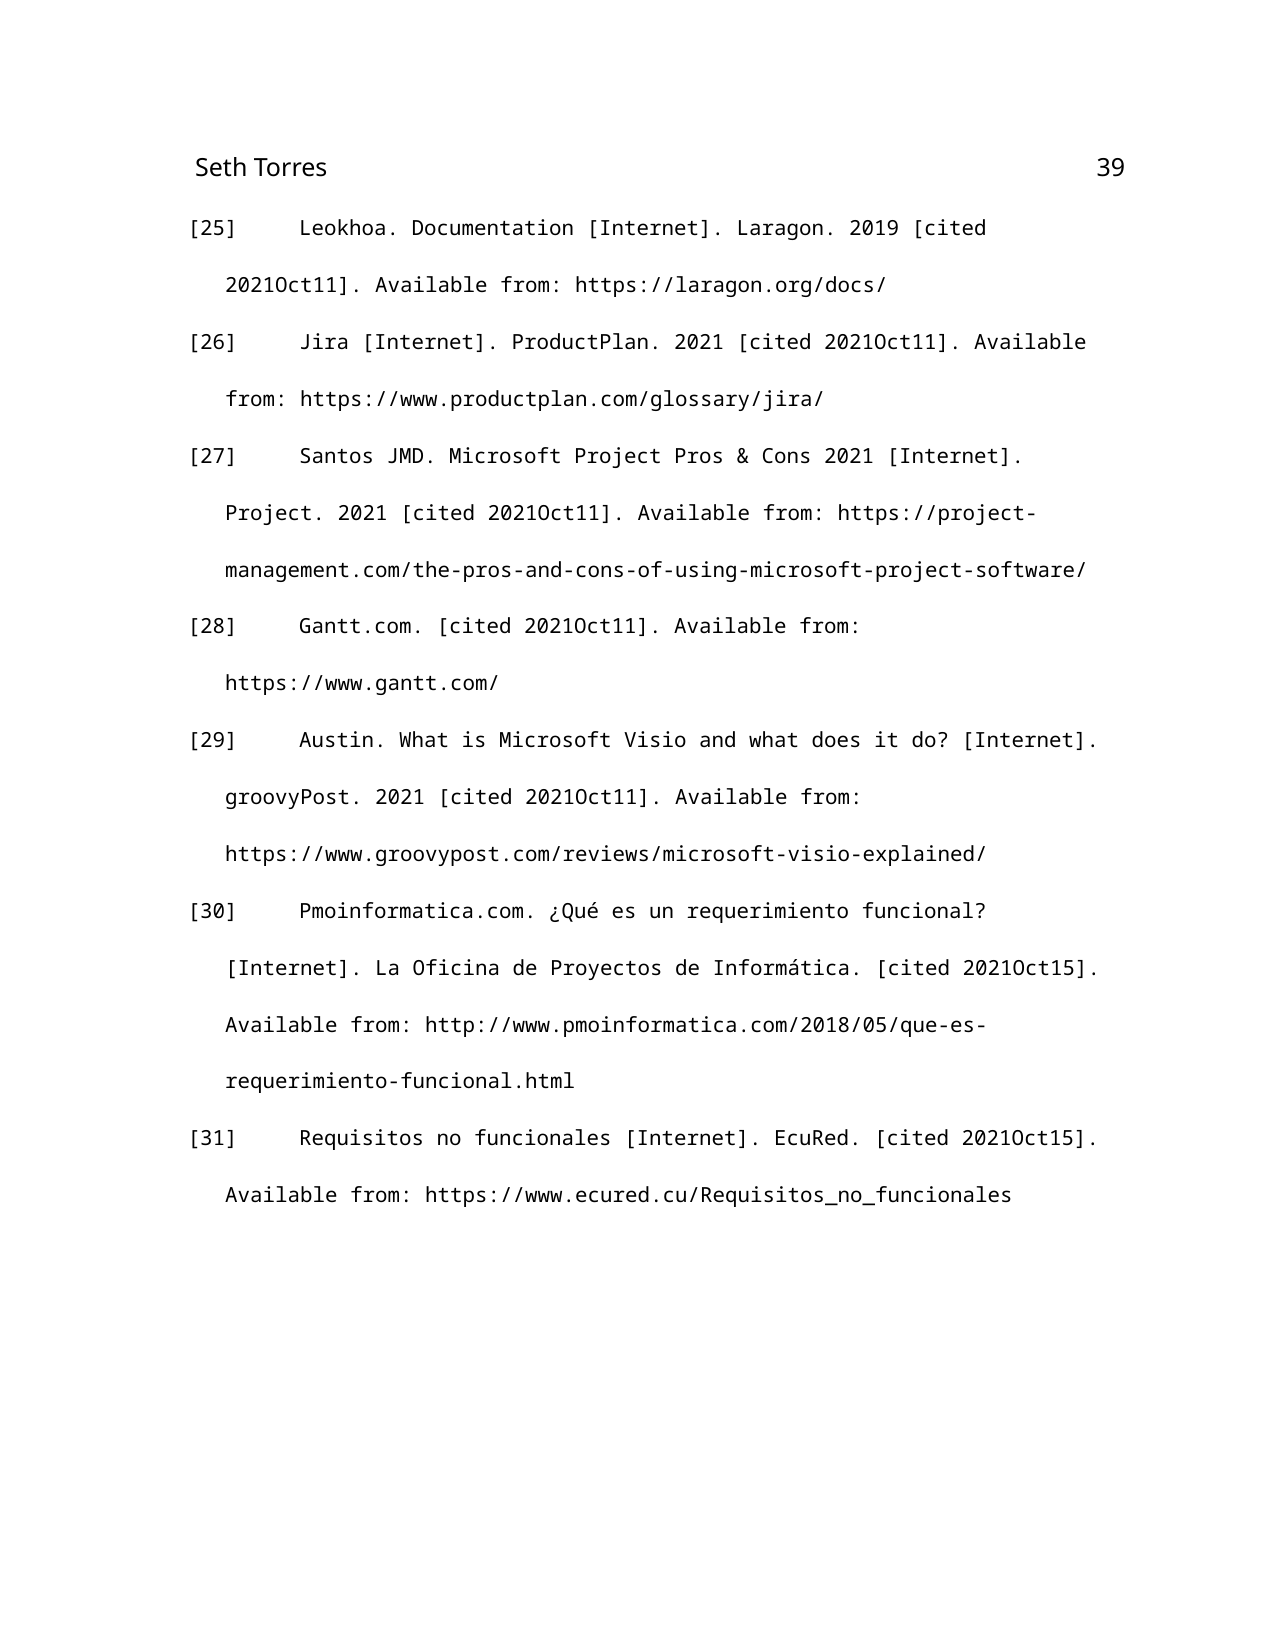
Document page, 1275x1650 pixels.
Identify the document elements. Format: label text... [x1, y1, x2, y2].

list Jira [Internet]. ProductPlan. 2021 [cited 2021Oct11]. Available from: https://www.productplan.com/glossary/jira/ [187, 327, 1125, 413]
list Leokhoa. Documentation [Internet]. Laragon. 2019 [cited 2021Oct11]. Available from: https://laragon.org/docs/ [187, 213, 1125, 299]
list Austin. What is Microsoft Visio and what does it do? [Internet]. groovyPost. 2021 [cited 2021Oct11]. Available from: https://www.groovypost.com/reviews/microsoft-visio-explained/ [187, 725, 1125, 868]
list Santos JMD. Microsoft Project Pros & Cons 2021 [Internet]. Project. 2021 [cited 2021Oct11]. Available from: https://project-management.com/the-pros-and-cons-of-using-microsoft-project-software/ [187, 441, 1125, 583]
list Requisitos no funcionales [Internet]. EcuRed. [cited 2021Oct15]. Available from: https://www.ecured.cu/Requisitos_no_funcionales [187, 1123, 1125, 1209]
list Gantt.com. [cited 2021Oct11]. Available from: https://www.gantt.com/ [187, 612, 1125, 697]
list Pmoinformatica.com. ¿Qué es un requerimiento funcional? [Internet]. La Oficina de Proyectos de Informática. [cited 2021Oct15]. Available from: http://www.pmoinformatica.com/2018/05/que-es-requerimiento-funcional.html [187, 896, 1125, 1095]
